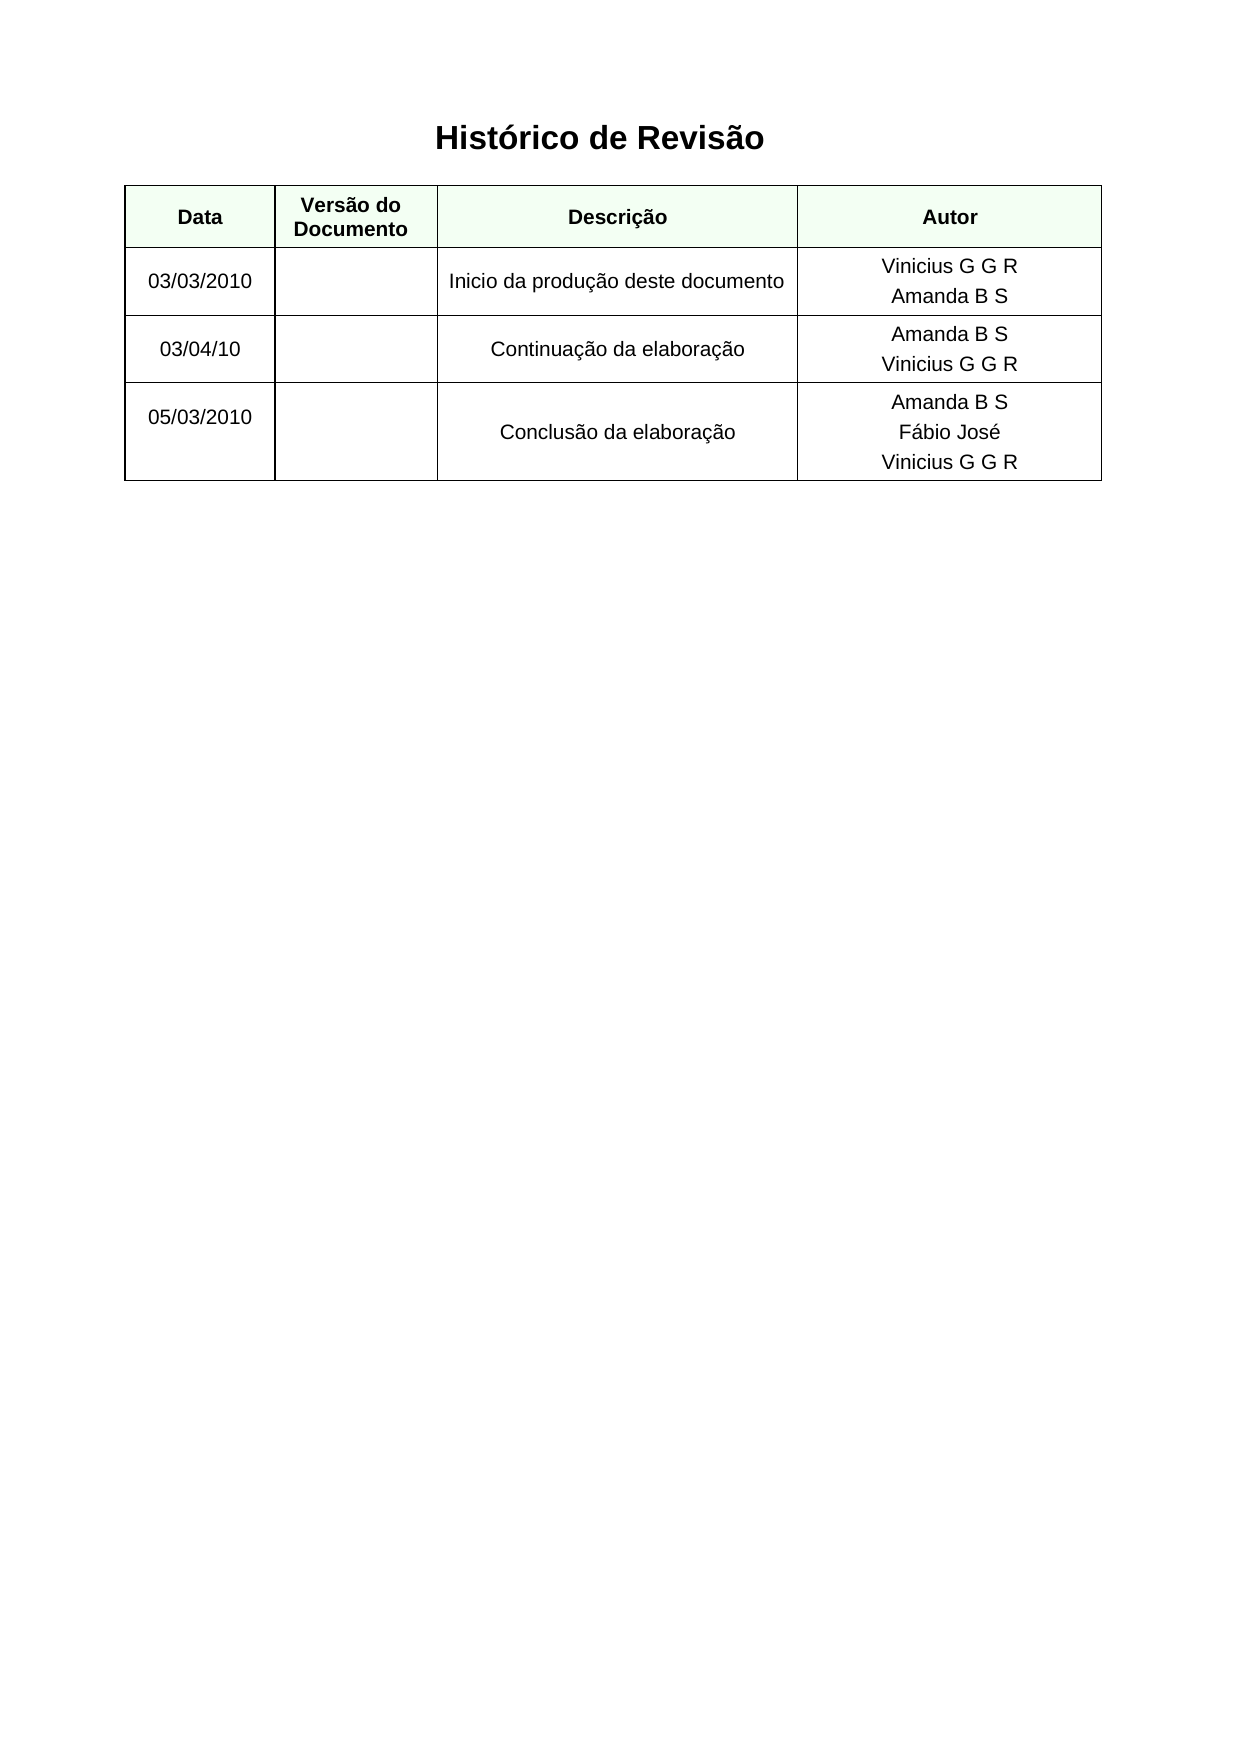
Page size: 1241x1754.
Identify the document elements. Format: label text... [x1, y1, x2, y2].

table_cell 04/03/10 [126, 316, 274, 382]
table_cell Conclusão da elaboração [438, 383, 797, 480]
table_cell 05/03/2010 [126, 383, 274, 480]
table_header Descrição [438, 186, 797, 247]
table_cell [276, 383, 437, 480]
table_cell Vinicius G G R Amanda B S [798, 248, 1101, 314]
table_cell Amanda B S Fábio José Vinicius G G R [798, 383, 1101, 480]
table_cell [276, 316, 437, 382]
table_header Versão do Documento [276, 186, 437, 247]
table_cell [276, 248, 437, 314]
table_cell 03/03/2010 [126, 248, 274, 314]
table_cell Amanda B S Vinicius G G R [798, 316, 1101, 382]
table_cell Inicio da produção deste documento [438, 248, 797, 314]
table_header Autor [798, 186, 1101, 247]
table_header Data [126, 186, 274, 247]
text Histórico de Revisão [125, 118, 1075, 157]
table_cell Continuação da elaboração [438, 316, 797, 382]
